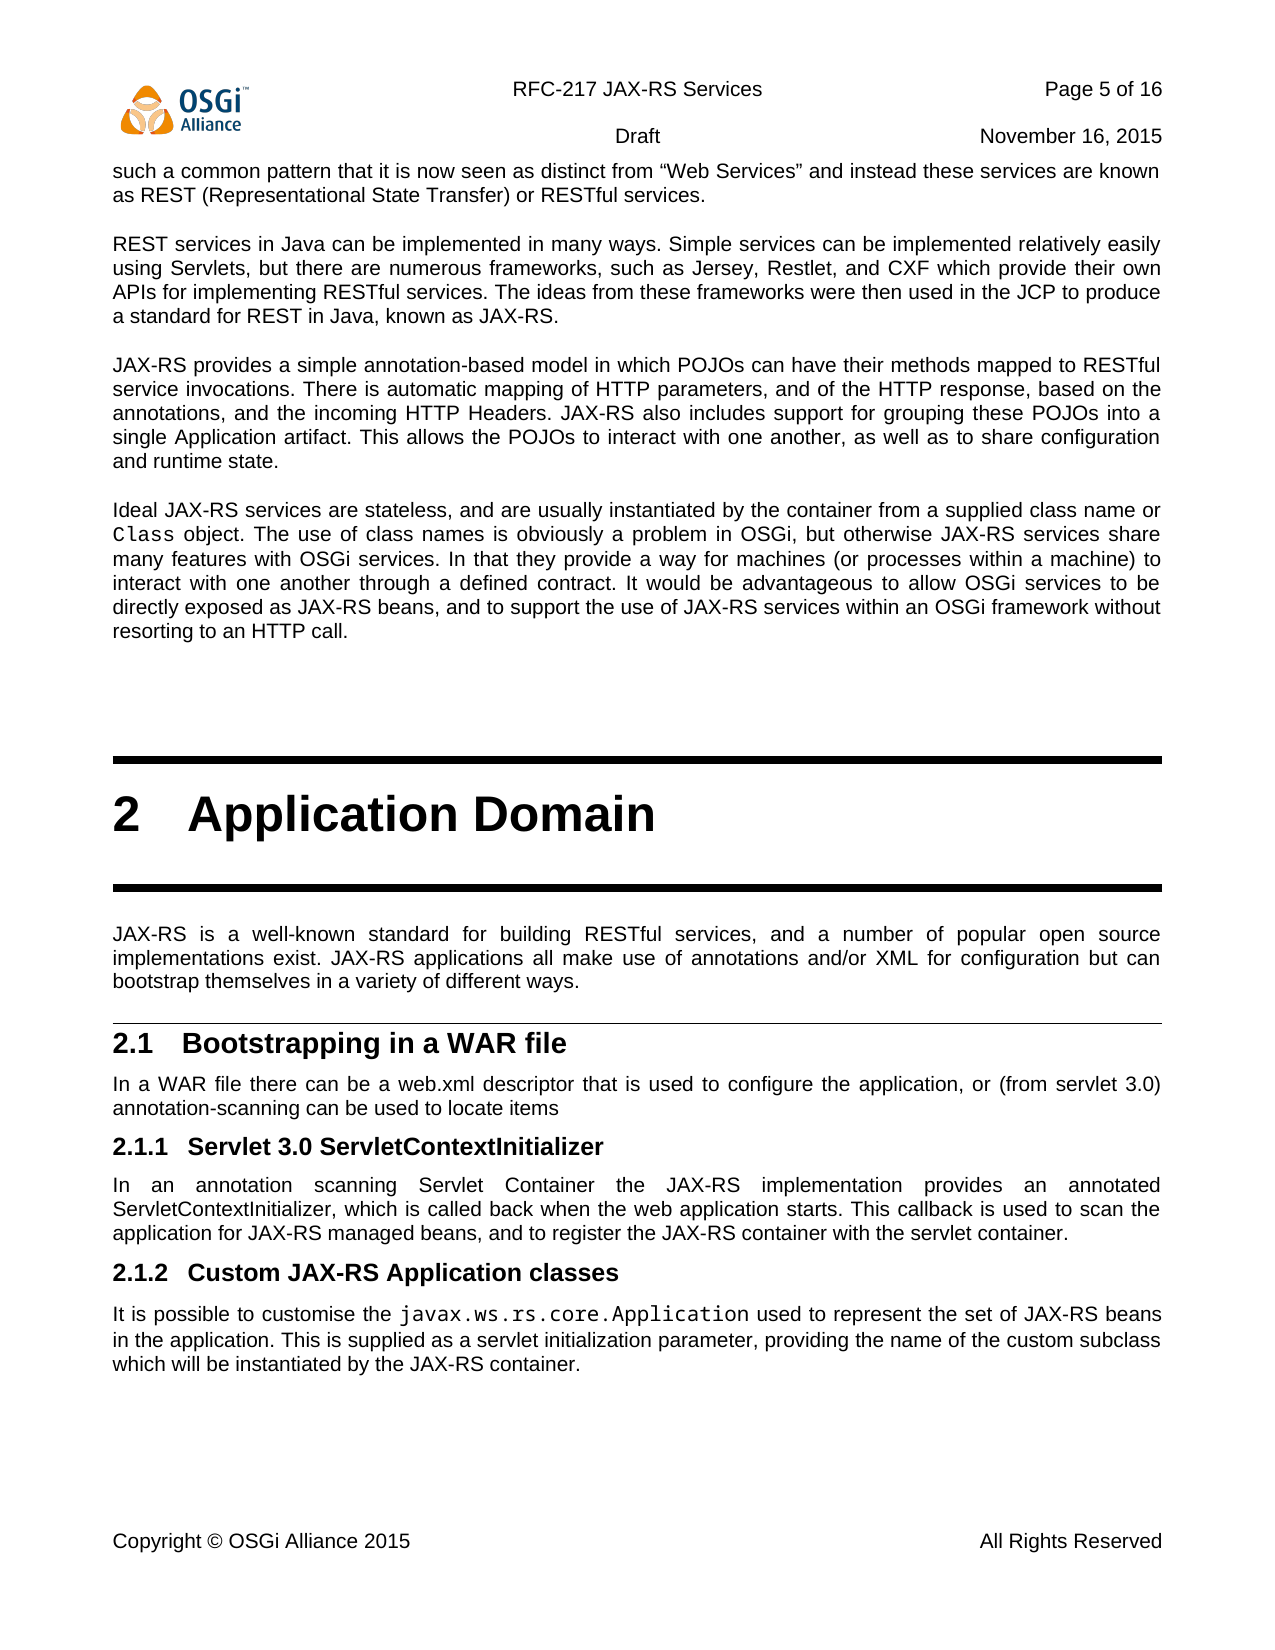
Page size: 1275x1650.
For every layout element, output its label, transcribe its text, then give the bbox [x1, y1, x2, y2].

text In a WAR file there can be a web.xml descriptor that is used to configure the application, or (from servlet 3.0) annotation-scanning can be used to locate items [112, 1072, 1162, 1119]
text such a common pattern that it is now seen as distinct from “Web Services” and instead these services are known as REST (Representational State Transfer) or RESTful services. [112, 159, 1162, 207]
text Ideal JAX-RS services are stateless, and are usually instantiated by the container from a supplied class name or Class object. The use of class names is obviously a problem in OSGi, but otherwise JAX-RS services share many features with OSGi services. In that they provide a way for machines (or processes within a machine) to interact with one another through a defined contract. It would be advantageous to allow OSGi services to be directly exposed as JAX-RS beans, and to support the use of JAX-RS services within an OSGi framework without resorting to an HTTP call. [112, 497, 1162, 643]
subtitle Bootstrapping in a WAR file [112, 1024, 1162, 1059]
text REST services in Java can be implemented in many ways. Simple services can be implemented relatively easily using Servlets, but there are numerous frameworks, such as Jersey, Restlet, and CXF which provide their own APIs for implementing RESTful services. The ideas from these frameworks were then used in the JCP to produce a standard for REST in Java, known as JAX-RS. [112, 232, 1162, 328]
picture [113, 78, 257, 142]
text It is possible to customise the javax.ws.rs.core.Application used to represent the set of JAX-RS beans in the application. This is supplied as a servlet initialization parameter, providing the name of the custom subclass which will be instantiated by the JAX-RS container. [112, 1299, 1162, 1375]
subtitle Application Domain [112, 757, 1162, 892]
subtitle Custom JAX-RS Application classes [112, 1258, 1162, 1286]
text In an annotation scanning Servlet Container the JAX-RS implementation provides an annotated ServletContextInitializer, which is called back when the web application starts. This callback is used to scan the application for JAX-RS managed beans, and to register the JAX-RS container with the servlet container. [112, 1173, 1162, 1245]
text JAX-RS is a well-known standard for building RESTful services, and a number of popular open source implementations exist. JAX-RS applications all make use of annotations and/or XML for configuration but can bootstrap themselves in a variety of different ways. [112, 921, 1162, 993]
text JAX-RS provides a simple annotation-based model in which POJOs can have their methods mapped to RESTful service invocations. There is automatic mapping of HTTP parameters, and of the HTTP response, based on the annotations, and the incoming HTTP Headers. JAX-RS also includes support for grouping these POJOs into a single Application artifact. This allows the POJOs to interact with one another, as well as to share configuration and runtime state. [112, 353, 1162, 472]
subtitle Servlet 3.0 ServletContextInitializer [112, 1132, 1162, 1161]
